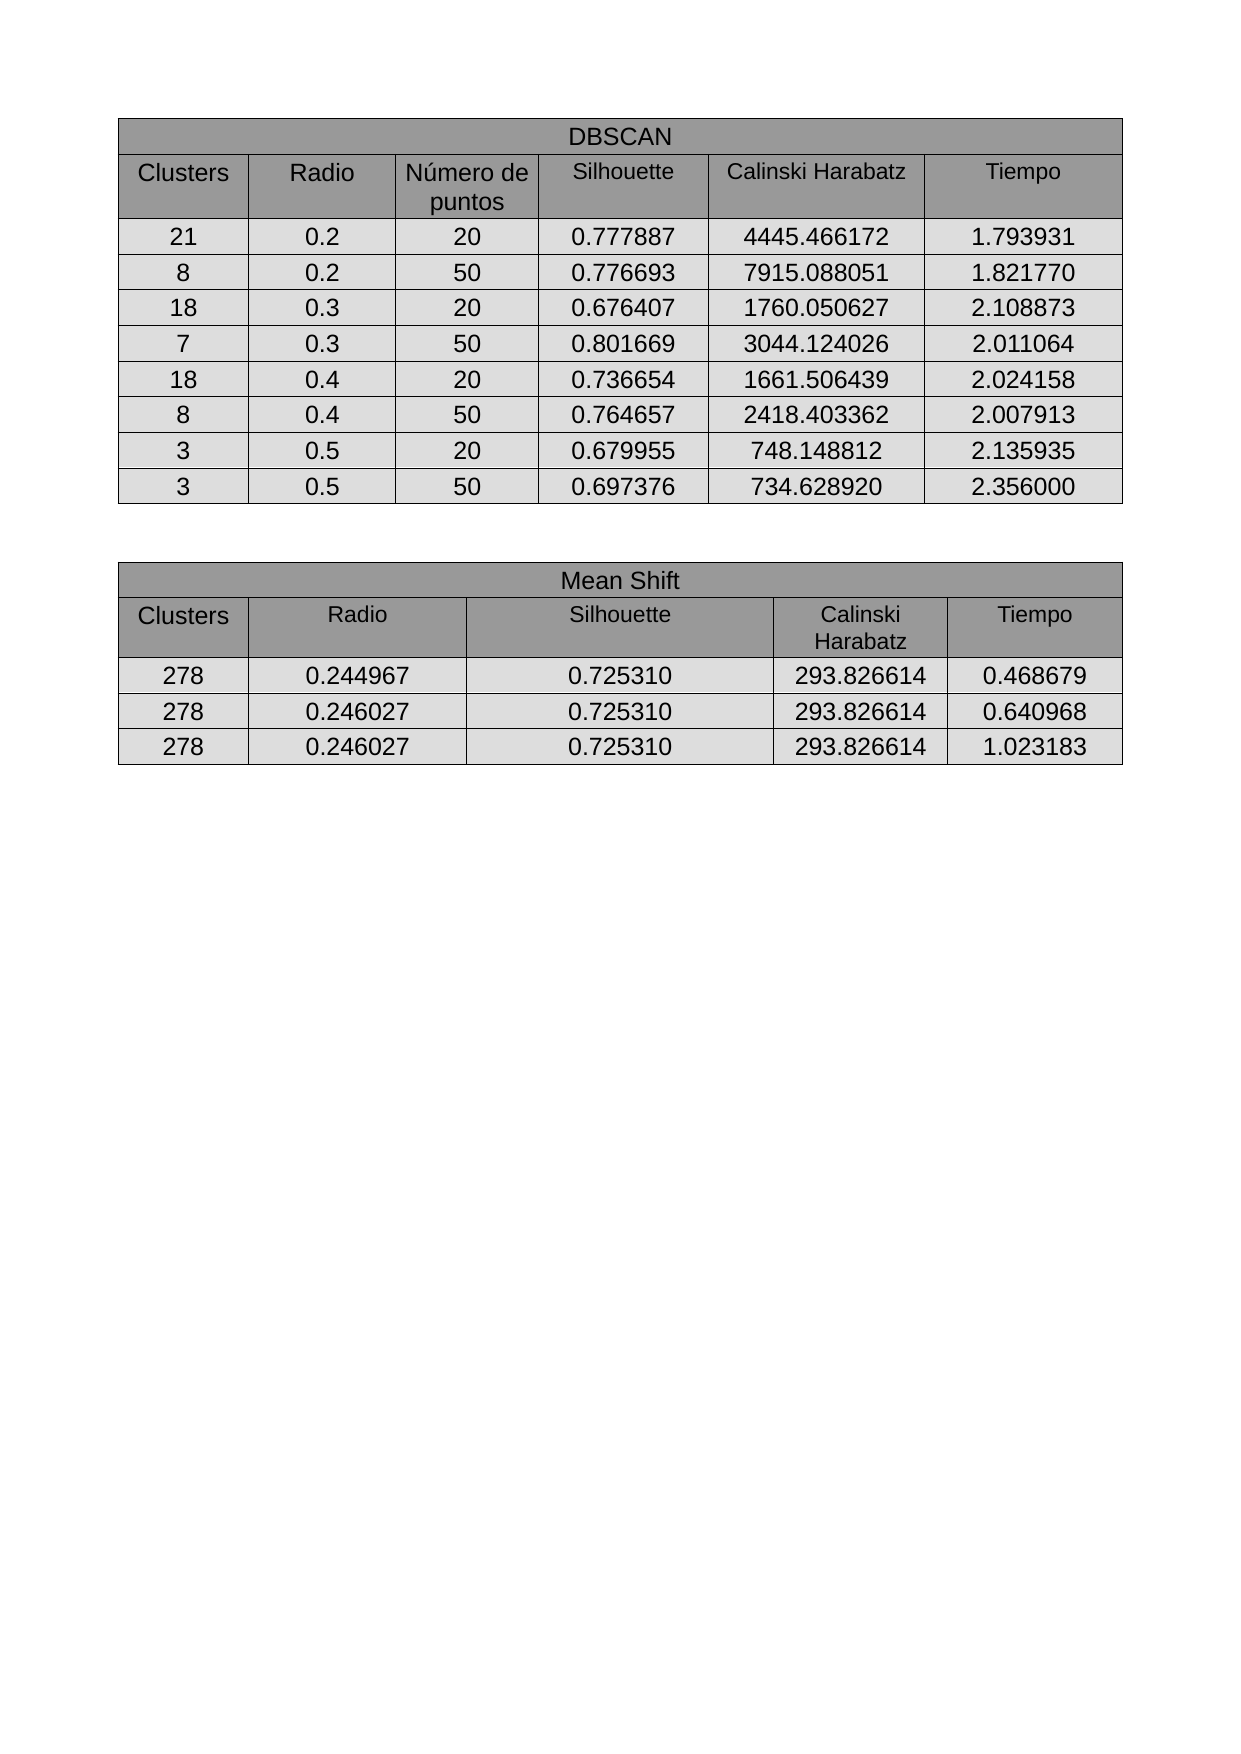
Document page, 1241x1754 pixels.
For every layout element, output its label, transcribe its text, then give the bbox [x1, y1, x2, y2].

table_cell 1.793931 [925, 219, 1122, 254]
table_cell 20 [396, 290, 538, 325]
table_cell 7 [119, 326, 248, 361]
table_cell 21 [119, 219, 248, 254]
table_cell 0.725310 [467, 729, 773, 764]
table_cell 7915.088051 [709, 255, 924, 289]
table_cell 0.3 [249, 326, 395, 361]
table_cell Radio [249, 598, 466, 657]
table_cell Calinski Harabatz [774, 598, 947, 657]
table_cell 278 [119, 694, 248, 728]
table_cell 18 [119, 290, 248, 325]
table_cell Clusters [119, 155, 248, 218]
table_cell Silhouette [539, 155, 708, 218]
table_cell 0.640968 [948, 694, 1122, 728]
table_cell 0.736654 [539, 362, 708, 396]
table_cell 50 [396, 469, 538, 503]
table_cell Número de puntos [396, 155, 538, 218]
table_cell 0.801669 [539, 326, 708, 361]
table_cell 50 [396, 255, 538, 289]
table_cell 2.007913 [925, 397, 1122, 432]
table_cell 20 [396, 362, 538, 396]
table_cell 0.679955 [539, 433, 708, 467]
table_cell 20 [396, 433, 538, 467]
table_cell 0.468679 [948, 658, 1122, 692]
table_cell Clusters [119, 598, 248, 657]
table_cell 20 [396, 219, 538, 254]
table_cell 0.777887 [539, 219, 708, 254]
table_cell 293.826614 [774, 729, 947, 764]
table_cell 3 [119, 469, 248, 503]
table_cell 1.023183 [948, 729, 1122, 764]
table_cell 278 [119, 729, 248, 764]
table_cell 0.246027 [249, 694, 466, 728]
table_header Mean Shift [119, 563, 1122, 597]
table_cell 50 [396, 326, 538, 361]
table_cell 734.628920 [709, 469, 924, 503]
table_cell 4445.466172 [709, 219, 924, 254]
table_cell 278 [119, 658, 248, 692]
table_cell Tiempo [948, 598, 1122, 657]
table_cell 293.826614 [774, 694, 947, 728]
table_header DBSCAN [119, 119, 1122, 154]
table_cell 1.821770 [925, 255, 1122, 289]
table_cell 3 [119, 433, 248, 467]
table_cell 2.135935 [925, 433, 1122, 467]
table_cell 0.676407 [539, 290, 708, 325]
table_cell 2.356000 [925, 469, 1122, 503]
table_cell Silhouette [467, 598, 773, 657]
table_cell 0.5 [249, 433, 395, 467]
table_cell 0.4 [249, 397, 395, 432]
table_cell 748.148812 [709, 433, 924, 467]
table_cell 0.764657 [539, 397, 708, 432]
table_cell 0.244967 [249, 658, 466, 692]
table_cell 0.246027 [249, 729, 466, 764]
table_cell 2.024158 [925, 362, 1122, 396]
table_cell 0.2 [249, 255, 395, 289]
table_cell 8 [119, 397, 248, 432]
table_cell 2.108873 [925, 290, 1122, 325]
table_cell 3044.124026 [709, 326, 924, 361]
table_cell 2418.403362 [709, 397, 924, 432]
table_cell 0.725310 [467, 658, 773, 692]
table_cell 1760.050627 [709, 290, 924, 325]
table_cell 0.2 [249, 219, 395, 254]
table_cell Calinski Harabatz [709, 155, 924, 218]
table_cell 0.5 [249, 469, 395, 503]
table_cell Radio [249, 155, 395, 218]
table_cell 0.4 [249, 362, 395, 396]
table_cell 0.725310 [467, 694, 773, 728]
table_cell 50 [396, 397, 538, 432]
table_cell 1661.506439 [709, 362, 924, 396]
table_cell 0.776693 [539, 255, 708, 289]
table_cell 18 [119, 362, 248, 396]
table_cell 293.826614 [774, 658, 947, 692]
table_cell 2.011064 [925, 326, 1122, 361]
table_cell Tiempo [925, 155, 1122, 218]
table_cell 8 [119, 255, 248, 289]
table_cell 0.3 [249, 290, 395, 325]
table_cell 0.697376 [539, 469, 708, 503]
